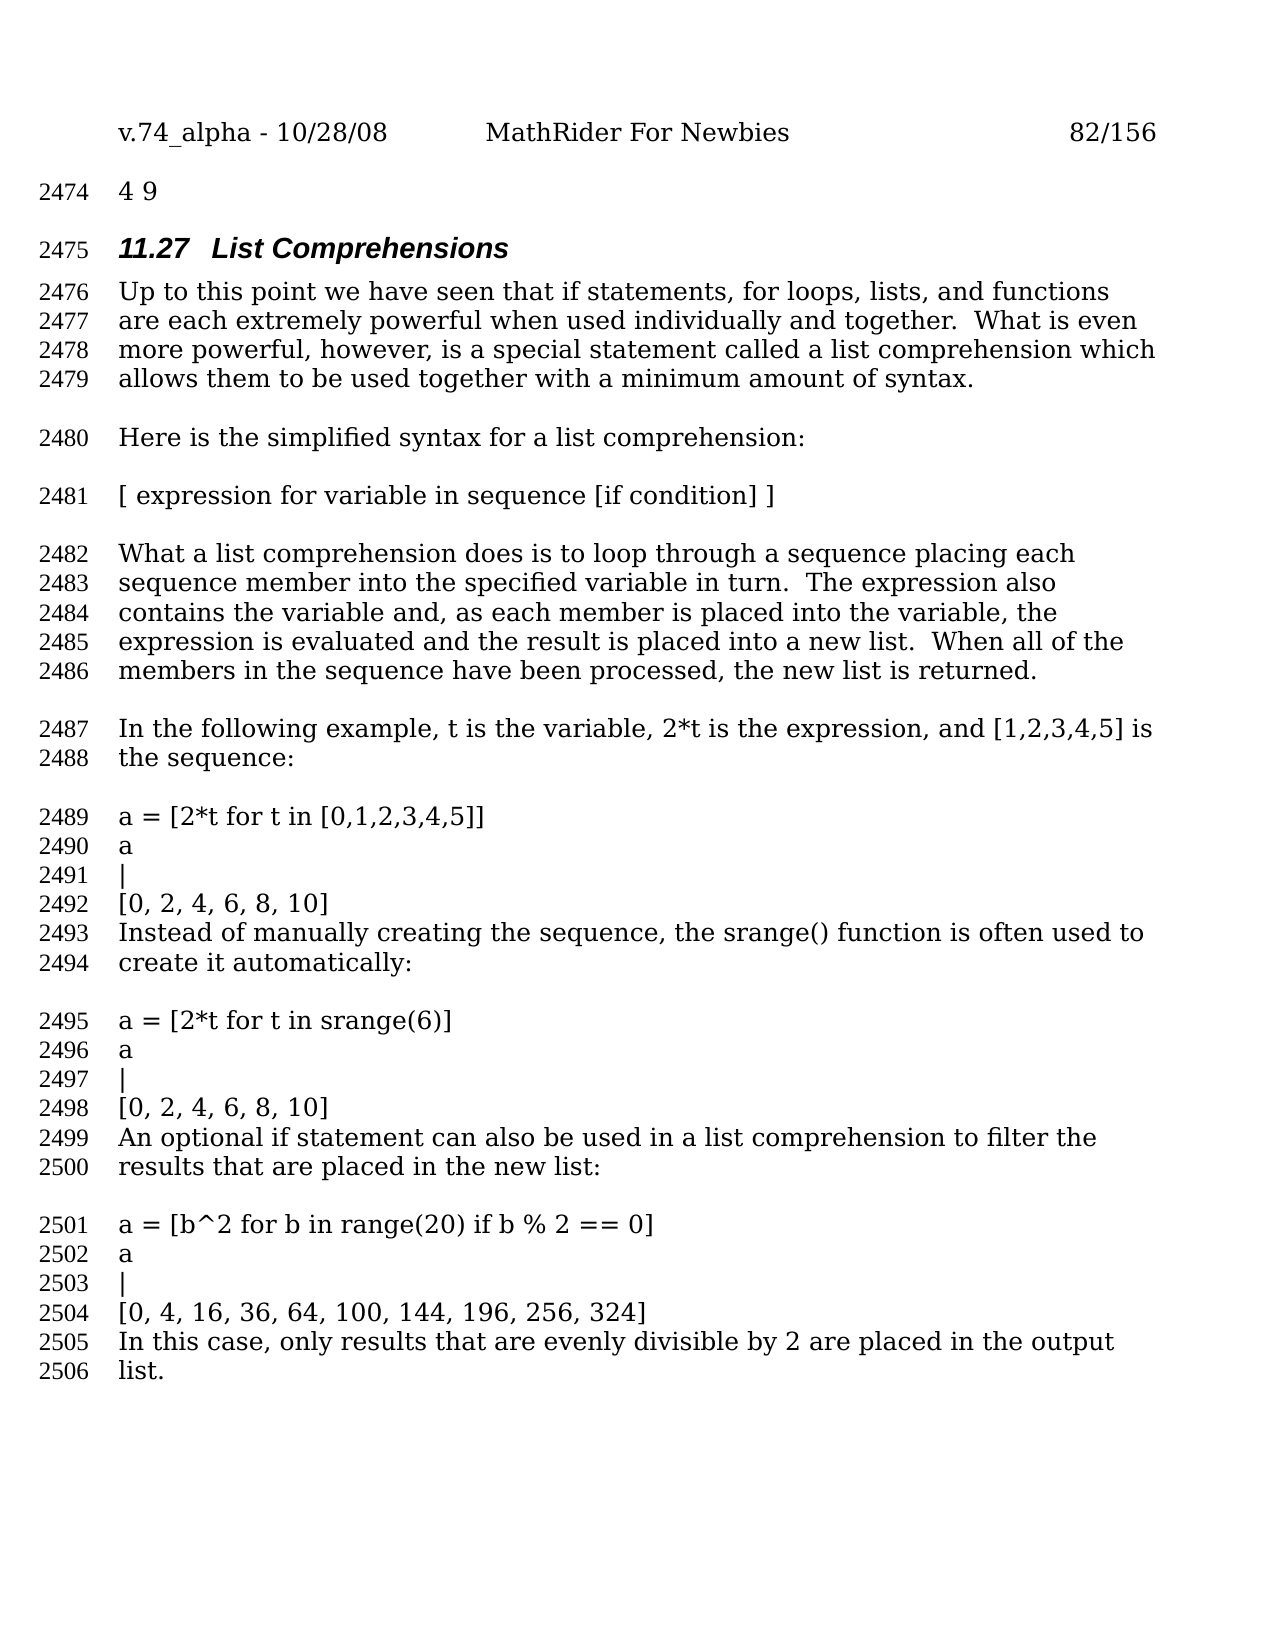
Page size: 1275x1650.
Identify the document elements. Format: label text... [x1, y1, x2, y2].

text | [118, 1064, 1157, 1094]
text a = [2*t for t in [0,1,2,3,4,5]] [118, 802, 1157, 831]
text An optional if statement can also be used in a list comprehension to filter the results that are placed in the new list: [118, 1123, 1157, 1181]
text Up to this point we have seen that if statements, for loops, lists, and functions are each extremely powerful when used individually and together. What is even more powerful, however, is a special statement called a list comprehension which allows them to be used together with a minimum amount of syntax. [118, 277, 1157, 394]
text | [118, 1269, 1157, 1298]
text a [118, 831, 1157, 860]
text [0, 4, 16, 36, 64, 100, 144, 196, 256, 324] [118, 1298, 1157, 1327]
text a [118, 1035, 1157, 1064]
subtitle List Comprehensions [118, 231, 1157, 264]
text [0, 2, 4, 6, 8, 10] [118, 889, 1157, 919]
text [ expression for variable in sequence [if condition] ] [118, 481, 1157, 510]
text [0, 2, 4, 6, 8, 10] [118, 1094, 1157, 1123]
text In this case, only results that are evenly divisible by 2 are placed in the output list. [118, 1327, 1157, 1385]
text What a list comprehension does is to loop through a sequence placing each sequence member into the specified variable in turn. The expression also contains the variable and, as each member is placed into the variable, the expression is evaluated and the result is placed into a new list. When all of the members in the sequence have been processed, the new list is returned. [118, 539, 1157, 685]
text a = [2*t for t in srange(6)] [118, 1006, 1157, 1035]
text Here is the simplified syntax for a list comprehension: [118, 423, 1157, 452]
text 4 9 [118, 177, 1157, 206]
text | [118, 860, 1157, 889]
text In the following example, t is the variable, 2*t is the expression, and [1,2,3,4,5] is the sequence: [118, 714, 1157, 773]
text Instead of manually creating the sequence, the srange() function is often used to create it automatically: [118, 919, 1157, 977]
text a = [b^2 for b in range(20) if b % 2 == 0] [118, 1210, 1157, 1239]
text a [118, 1239, 1157, 1269]
